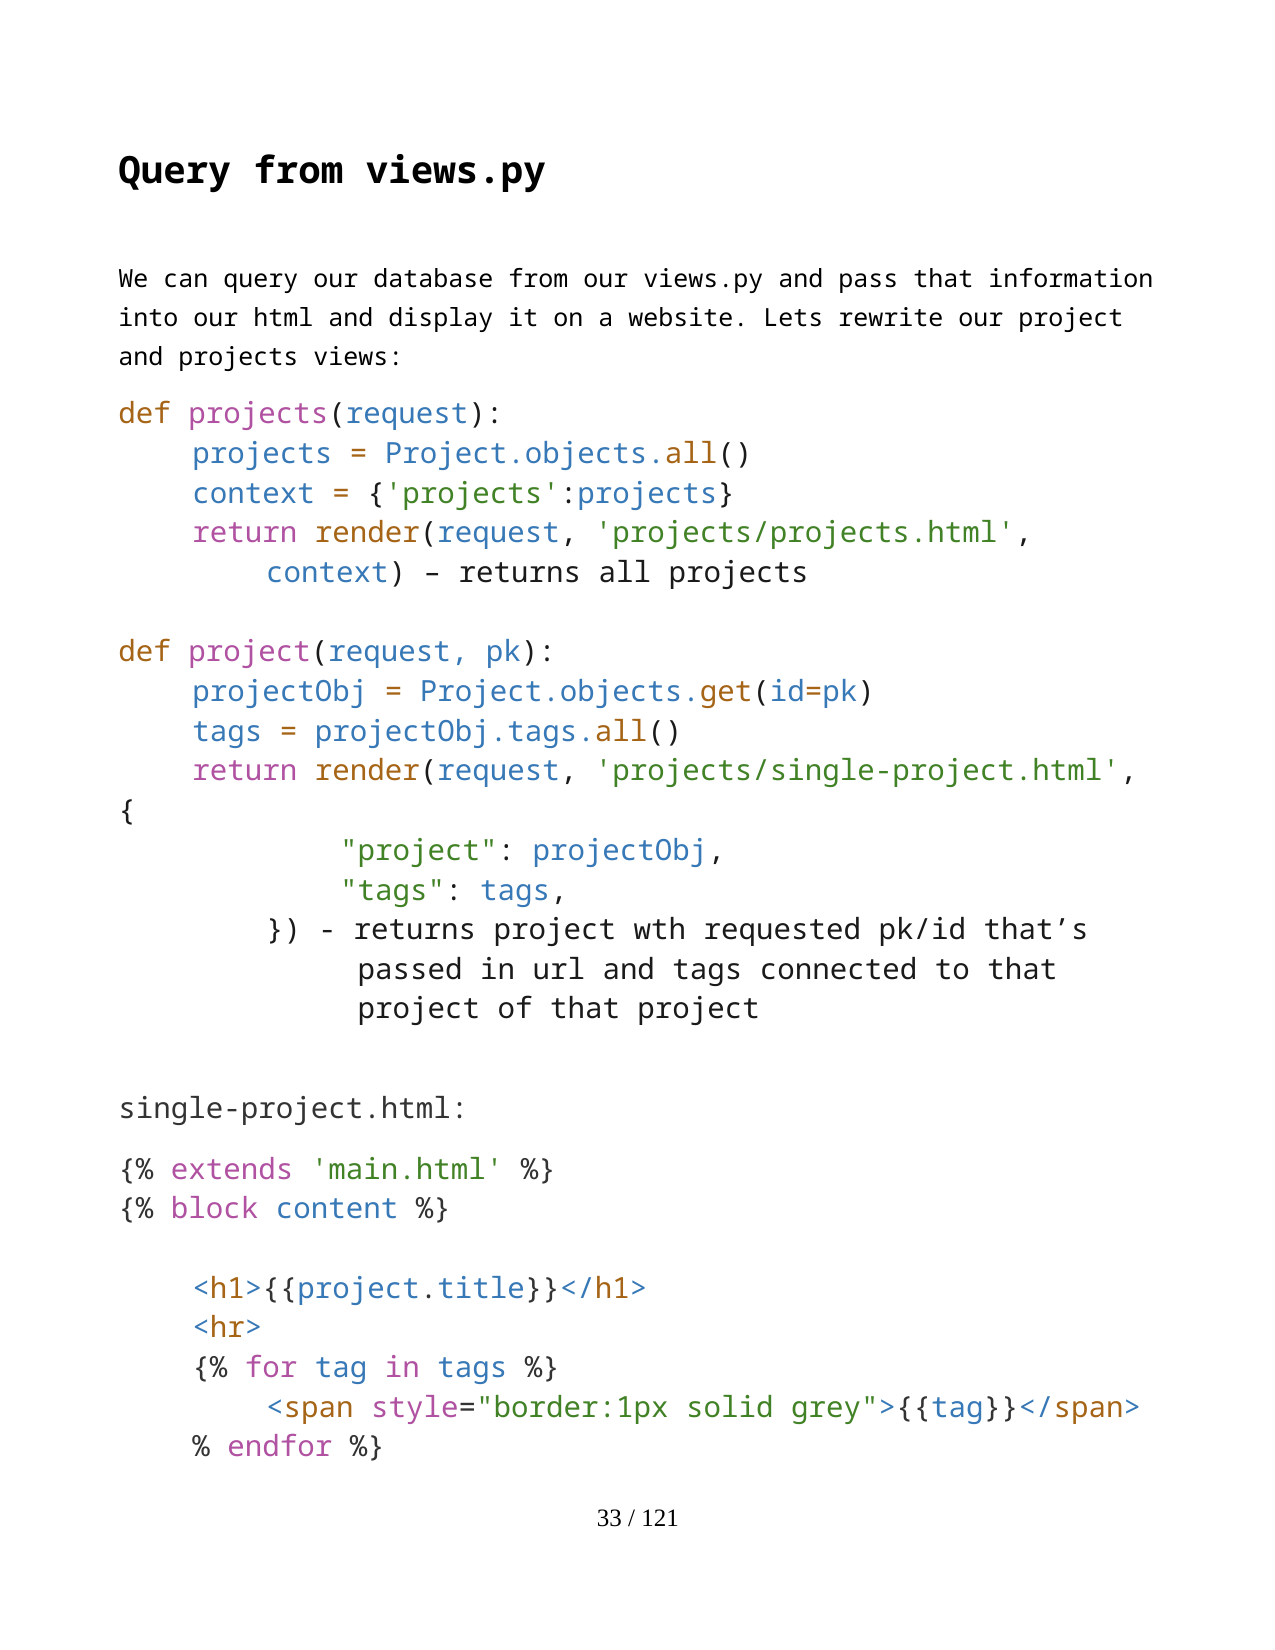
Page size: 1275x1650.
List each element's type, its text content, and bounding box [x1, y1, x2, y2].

text {% block content %} [118, 1188, 1157, 1227]
text def projects(request): [118, 392, 1157, 432]
text {% for tag in tags %} [118, 1346, 1157, 1386]
text projectObj = Project.objects.get(id=pk) [118, 670, 1157, 710]
text return render(request, 'projects/single-project.html', { [118, 750, 1157, 829]
text projects = Project.objects.all() [118, 432, 1157, 472]
text % endfor %} [118, 1426, 1157, 1465]
text def project(request, pk): [118, 631, 1157, 670]
text We can query our database from our views.py and pass that information into our html and display it on a website. Lets rewrite our project and projects views: [118, 260, 1157, 373]
subtitle Query from views.py [118, 143, 1157, 194]
text <span style="border:1px solid grey">{{tag}}</span> [118, 1386, 1157, 1426]
text context = {'projects':projects} [118, 472, 1157, 512]
text {% extends 'main.html' %} [118, 1148, 1157, 1188]
text tags = projectObj.tags.all() [118, 710, 1157, 750]
text }) - returns project wth requested pk/id that’s passed in url and tags connected to that project of that project [118, 908, 1157, 1027]
text return render(request, 'projects/projects.html', context) – returns all projects [118, 512, 1157, 591]
text <hr> [118, 1307, 1157, 1346]
text <h1>{{project.title}}</h1> [118, 1267, 1157, 1307]
text "project": projectObj, [118, 829, 1157, 869]
text "tags": tags, [118, 869, 1157, 908]
text single-project.html: [118, 1088, 1157, 1127]
